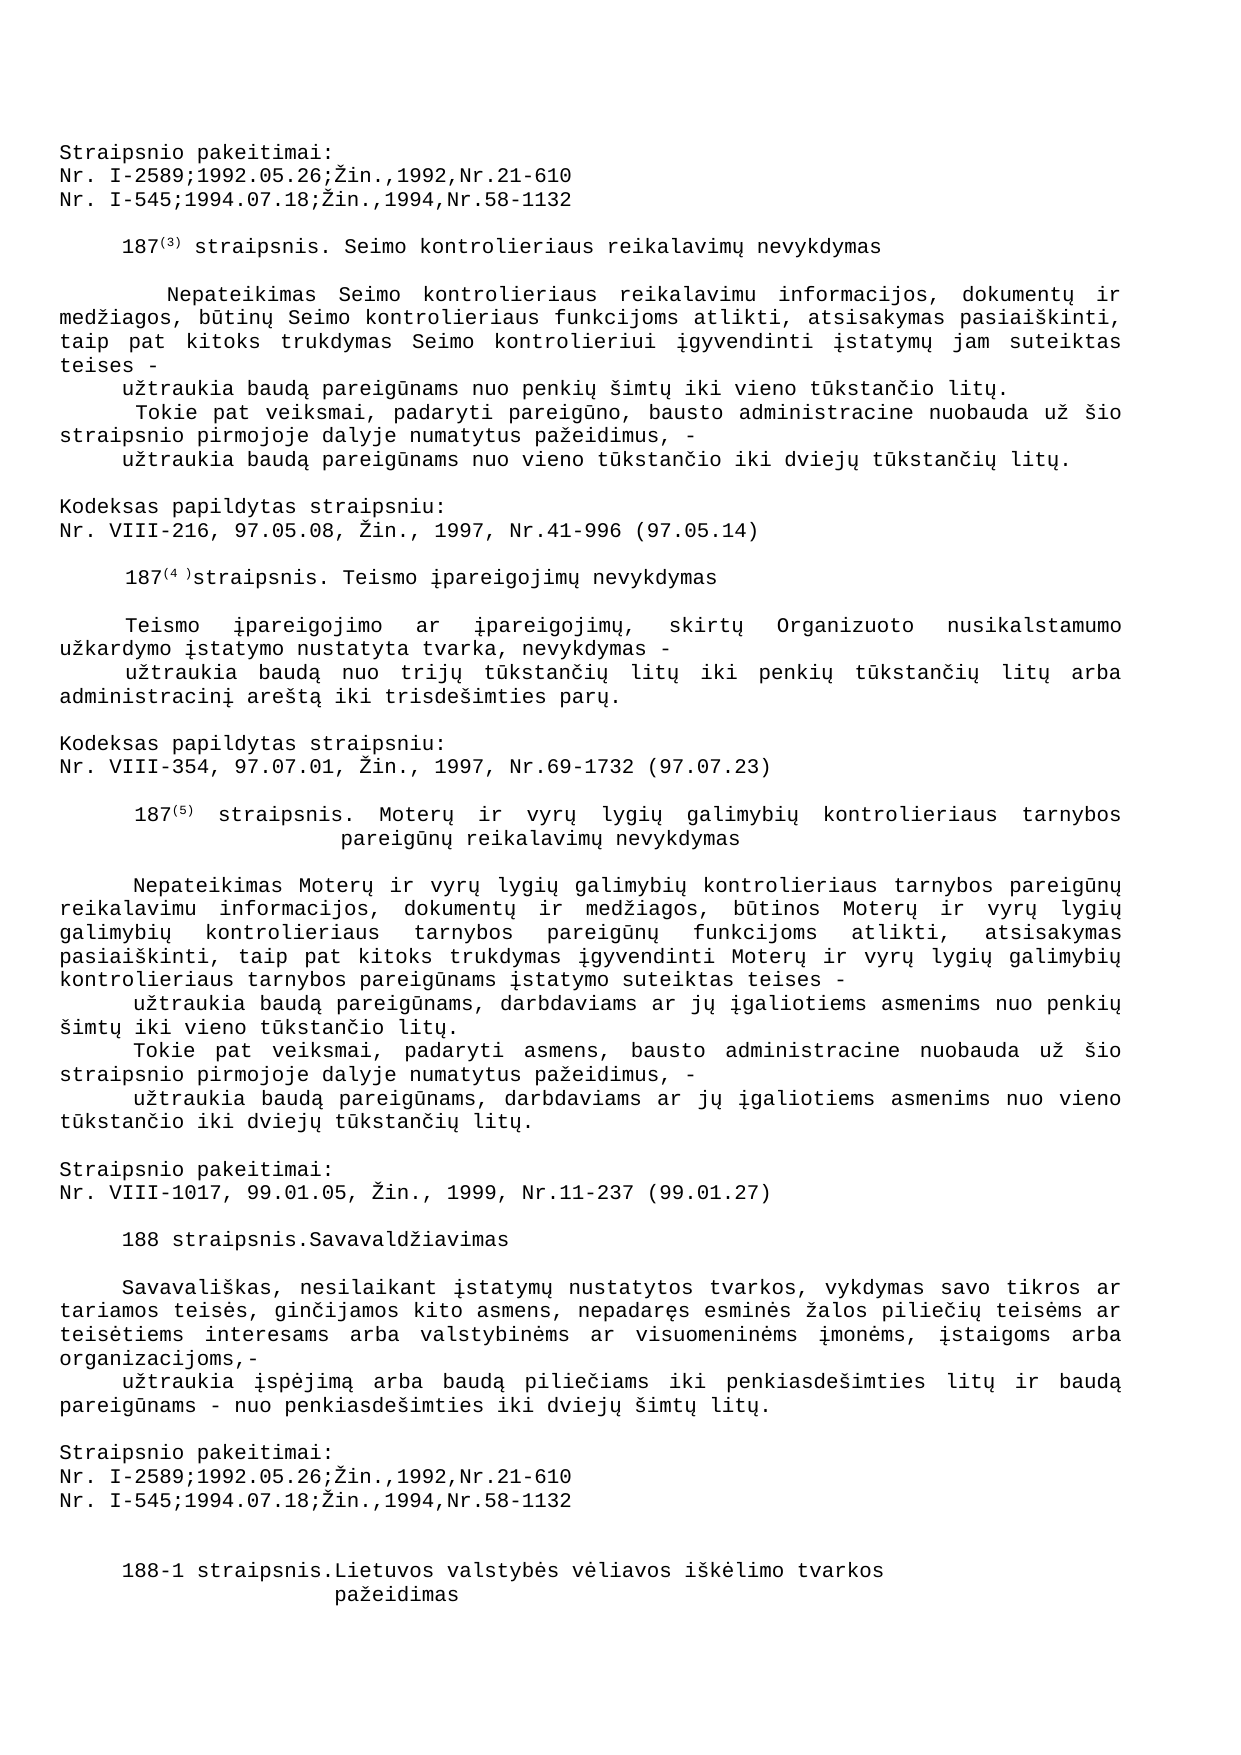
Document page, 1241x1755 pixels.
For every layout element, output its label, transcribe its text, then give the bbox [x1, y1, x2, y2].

text 188-1 straipsnis.Lietuvos valstybės vėliavos iškėlimo tvarkos [59, 1561, 1122, 1584]
text Teismo įpareigojimo ar įpareigojimų, skirtų Organizuoto nusikalstamumo užkardymo įstatymo nustatyta tvarka, nevykdymas - [59, 615, 1122, 662]
text Nr. I-545;1994.07.18;Žin.,1994,Nr.58-1132 [59, 1489, 1122, 1513]
text 188 straipsnis.Savavaldžiavimas [59, 1229, 1122, 1253]
text Nr. VIII-1017, 99.01.05, Žin., 1999, Nr.11-237 (99.01.27) [59, 1182, 1122, 1206]
text Tokie pat veiksmai, padaryti pareigūno, bausto administracine nuobauda už šio straipsnio pirmojoje dalyje numatytus pažeidimus, - [59, 402, 1122, 449]
text 187(4 )straipsnis. Teismo įpareigojimų nevykdymas [59, 567, 1122, 591]
text Straipsnio pakeitimai: [59, 1158, 1122, 1182]
text Kodeksas papildytas straipsniu: [59, 733, 1122, 757]
text užtraukia įspėjimą arba baudą piliečiams iki penkiasdešimties litų ir baudą pareigūnams - nuo penkiasdešimties iki dviejų šimtų litų. [59, 1371, 1122, 1419]
text Nepateikimas Moterų ir vyrų lygių galimybių kontrolieriaus tarnybos pareigūnų reikalavimu informacijos, dokumentų ir medžiagos, būtinos Moterų ir vyrų lygių galimybių kontrolieriaus tarnybos pareigūnų funkcijoms atlikti, atsisakymas pasiaiškinti, taip pat kitoks trukdymas įgyvendinti Moterų ir vyrų lygių galimybių kontrolieriaus tarnybos pareigūnams įstatymo suteiktas teises - [59, 875, 1122, 993]
text 187(3) straipsnis. Seimo kontrolieriaus reikalavimų nevykdymas [59, 236, 1122, 260]
text Savavališkas, nesilaikant įstatymų nustatytos tvarkos, vykdymas savo tikros ar tariamos teisės, ginčijamos kito asmens, nepadaręs esminės žalos piliečių teisėms ar teisėtiems interesams arba valstybinėms ar visuomeninėms įmonėms, įstaigoms arba organizacijoms,- [59, 1277, 1122, 1371]
text užtraukia baudą pareigūnams nuo vieno tūkstančio iki dviejų tūkstančių litų. [59, 449, 1122, 473]
text Straipsnio pakeitimai: [59, 1442, 1122, 1466]
text Nr. VIII-216, 97.05.08, Žin., 1997, Nr.41-996 (97.05.14) [59, 520, 1122, 544]
text Nr. I-2589;1992.05.26;Žin.,1992,Nr.21-610 [59, 165, 1122, 189]
text užtraukia baudą pareigūnams nuo penkių šimtų iki vieno tūkstančio litų. [59, 378, 1122, 402]
text Nr. I-2589;1992.05.26;Žin.,1992,Nr.21-610 [59, 1466, 1122, 1489]
text Nr. VIII-354, 97.07.01, Žin., 1997, Nr.69-1732 (97.07.23) [59, 757, 1122, 780]
text Nr. I-545;1994.07.18;Žin.,1994,Nr.58-1132 [59, 189, 1122, 213]
text Nepateikimas Seimo kontrolieriaus reikalavimu informacijos, dokumentų ir medžiagos, būtinų Seimo kontrolieriaus funkcijoms atlikti, atsisakymas pasiaiškinti, taip pat kitoks trukdymas Seimo kontrolieriui įgyvendinti įstatymų jam suteiktas teises - [59, 284, 1122, 378]
text Kodeksas papildytas straipsniu: [59, 496, 1122, 520]
text Tokie pat veiksmai, padaryti asmens, bausto administracine nuobauda už šio straipsnio pirmojoje dalyje numatytus pažeidimus, - [59, 1040, 1122, 1088]
text pažeidimas [59, 1584, 1122, 1608]
text užtraukia baudą pareigūnams, darbdaviams ar jų įgaliotiems asmenims nuo penkių šimtų iki vieno tūkstančio litų. [59, 993, 1122, 1040]
text 187(5) straipsnis. Moterų ir vyrų lygių galimybių kontrolieriaus tarnybos pareigūnų reikalavimų nevykdymas [134, 804, 1122, 851]
text užtraukia baudą pareigūnams, darbdaviams ar jų įgaliotiems asmenims nuo vieno tūkstančio iki dviejų tūkstančių litų. [59, 1088, 1122, 1135]
text užtraukia baudą nuo trijų tūkstančių litų iki penkių tūkstančių litų arba administracinį areštą iki trisdešimties parų. [59, 662, 1122, 709]
text Straipsnio pakeitimai: [59, 142, 1122, 165]
